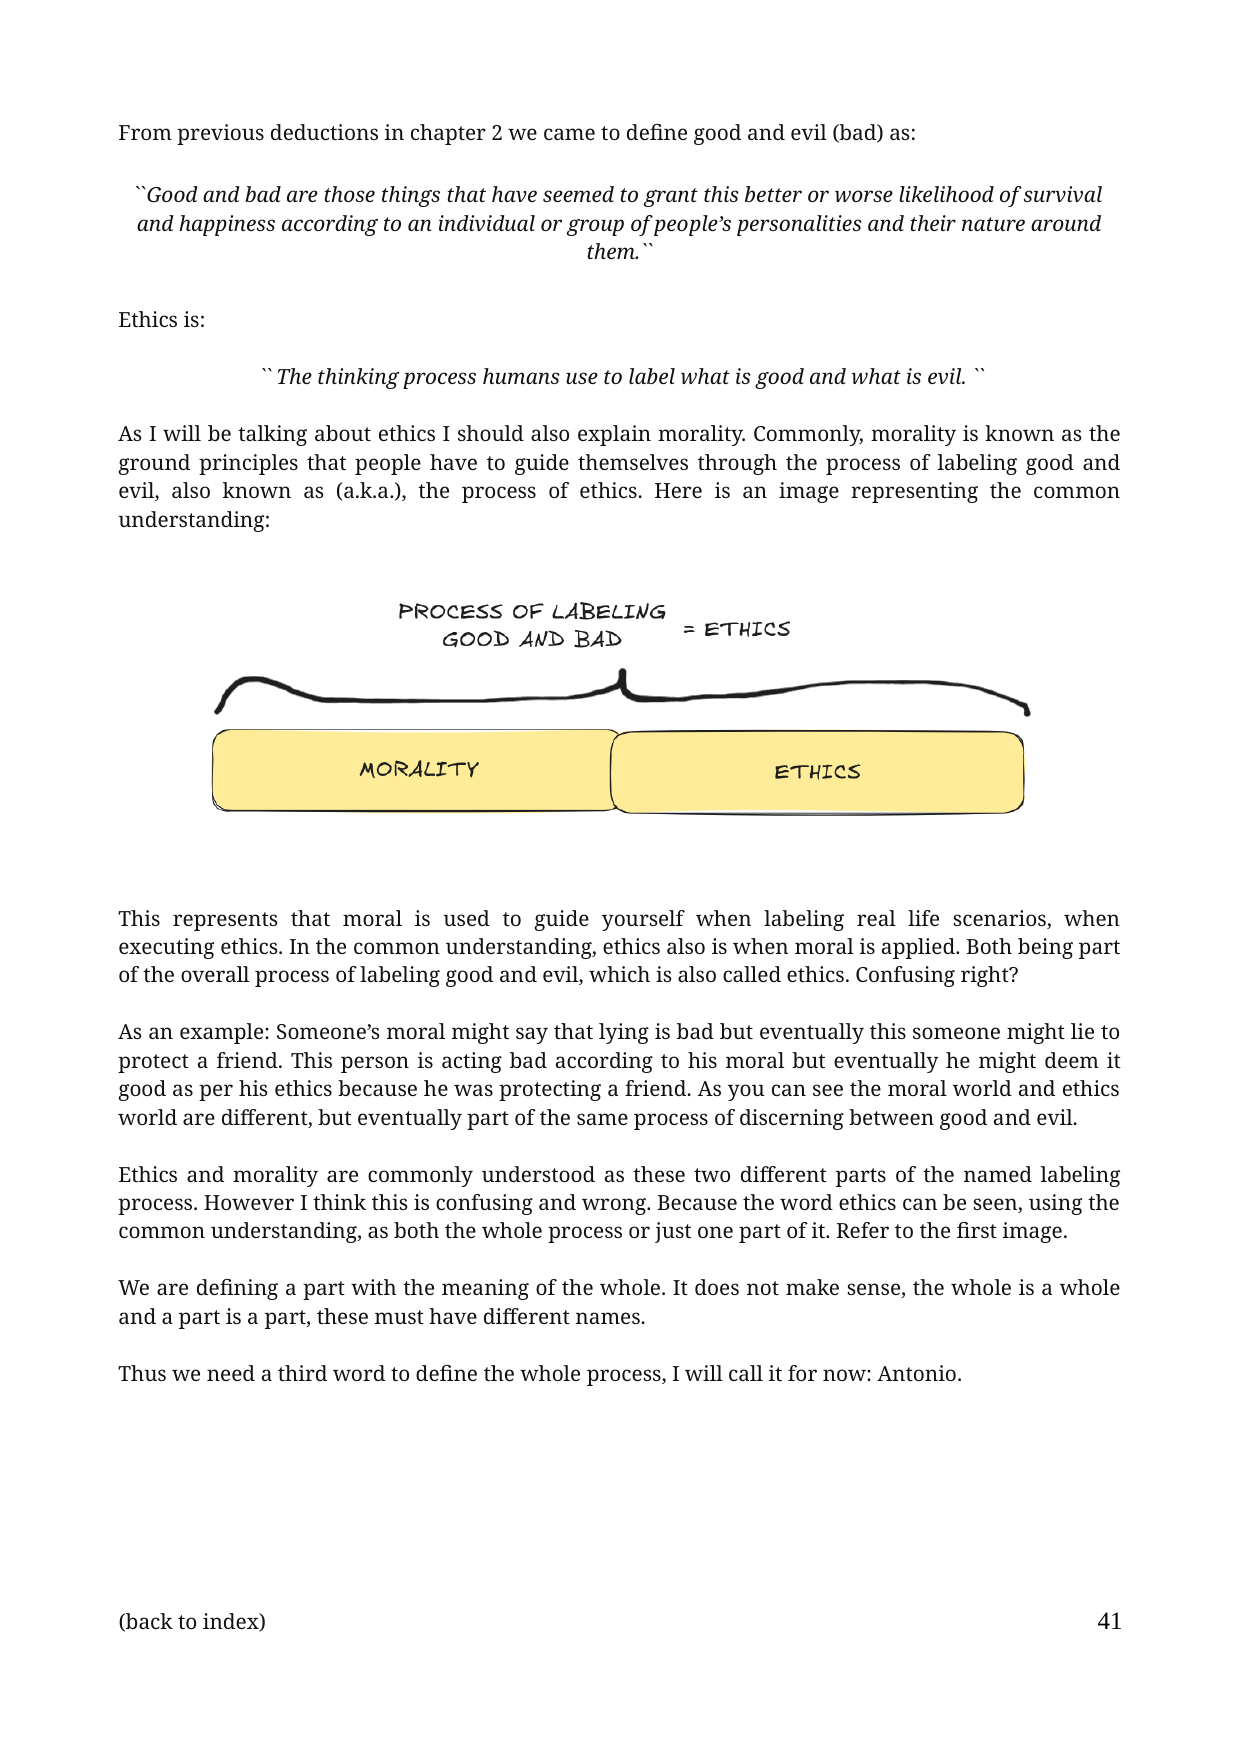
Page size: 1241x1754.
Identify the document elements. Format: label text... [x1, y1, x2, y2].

text We are defining a part with the meaning of the whole. It does not make sense, the whole is a whole and a part is a part, these must have different names. [118, 1273, 1122, 1330]
picture [169, 561, 1071, 876]
text Ethics is: [118, 306, 1122, 334]
text Thus we need a third word to define the whole process, I will call it for now: Antonio. [118, 1359, 1122, 1387]
text This represents that moral is used to guide yourself when labeling real life scenarios, when executing ethics. In the common understanding, ethics also is when moral is applied. Both being part of the overall process of labeling good and evil, which is also called ethics. Confusing right? [118, 904, 1122, 989]
text `` The thinking process humans use to label what is good and what is evil. `` [118, 362, 1122, 391]
text As an example: Someone’s moral might say that lying is bad but eventually this someone might lie to protect a friend. This person is acting bad according to his moral but eventually he might deem it good as per his ethics because he was protecting a friend. As you can see the moral world and ethics world are different, but eventually part of the same process of discerning between good and evil. [118, 1017, 1122, 1131]
text ``Good and bad are those things that have seemed to grant this better or worse likelihood of survival and happiness according to an individual or group of people’s personalities and their nature around them.`` [118, 181, 1122, 266]
text As I will be talking about ethics I should also explain morality. Commonly, morality is known as the ground principles that people have to guide themselves through the process of labeling good and evil, also known as (a.k.a.), the process of ethics. Here is an image representing the common understanding: [118, 419, 1122, 533]
text From previous deductions in chapter 2 we came to define good and evil (bad) as: [118, 118, 1122, 147]
text Ethics and morality are commonly understood as these two different parts of the named labeling process. However I think this is confusing and wrong. Because the word ethics can be seen, using the common understanding, as both the whole process or just one part of it. Refer to the first image. [118, 1160, 1122, 1245]
